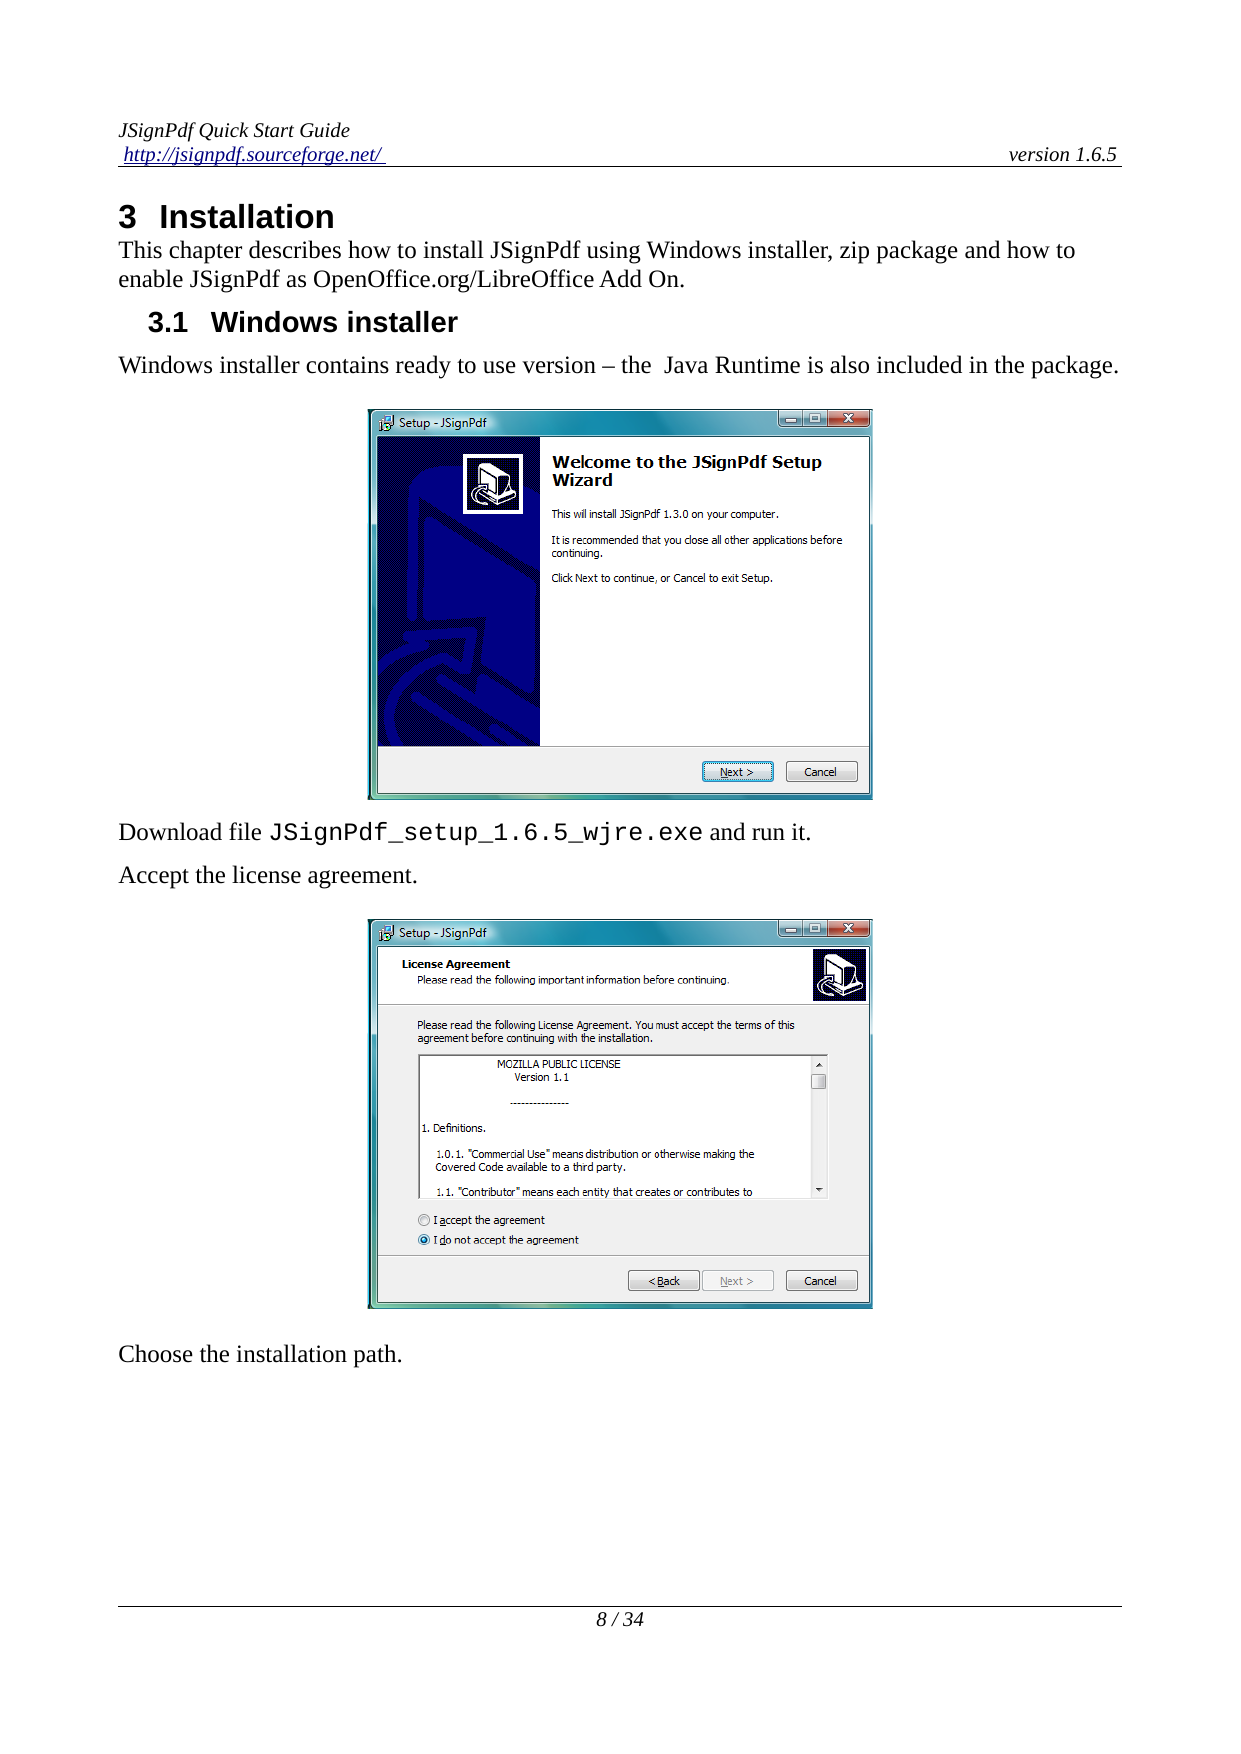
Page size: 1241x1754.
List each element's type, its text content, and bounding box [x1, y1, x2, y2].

subtitle Installation [118, 197, 1122, 235]
text Accept the license agreement. [118, 860, 1122, 889]
text This chapter describes how to install JSignPdf using Windows installer, zip package and how to enable JSignPdf as OpenOffice.org/LibreOffice Add On. [118, 235, 1122, 293]
picture [367, 409, 873, 800]
text Windows installer contains ready to use version – the Java Runtime is also included in the package. [118, 351, 1122, 379]
text Download file JSignPdf_setup_1.6.5_wjre.exe and run it. [118, 392, 1122, 848]
text Choose the installation path. [118, 1339, 1122, 1368]
picture [367, 919, 873, 1309]
subtitle Windows installer [148, 305, 1116, 339]
